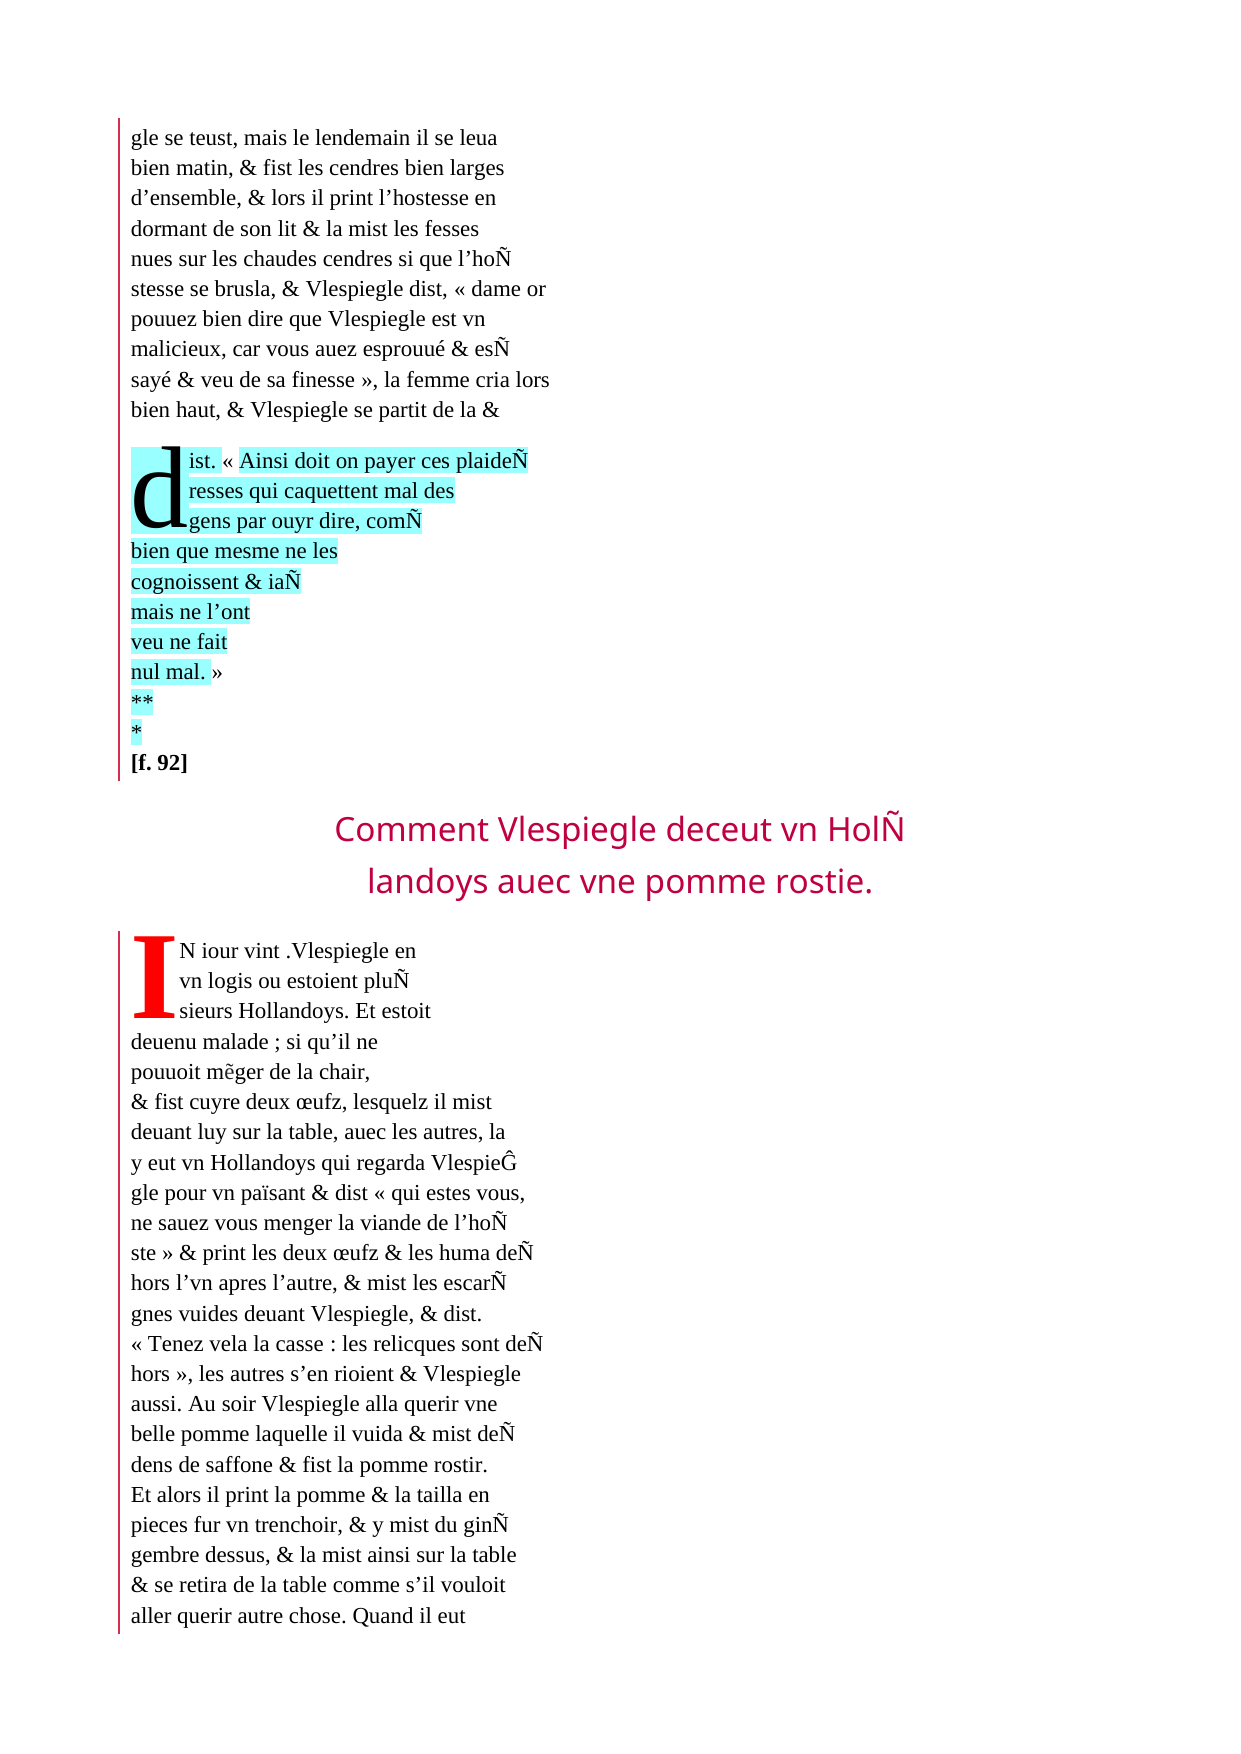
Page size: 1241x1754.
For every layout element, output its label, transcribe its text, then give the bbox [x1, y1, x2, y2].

text IN iour vint .Vlespiegle en vn logis ou estoient pluÑ sieurs Hollandoys. Et estoit deuenu malade ; si qu’il ne pouuoit mẽger de la chair, & fist cuyre deux œufz, lesquelz il mist deuant luy sur la table, auec les autres, la y eut vn Hollandoys qui regarda VlespieĜ gle pour vn païsant & dist « qui estes vous, ne sauez vous menger la viande de l’hoÑ ste » & print les deux œufz & les huma deÑ hors l’vn apres l’autre, & mist les escarÑ gnes vuides deuant Vlespiegle, & dist. « Tenez vela la casse : les relicques sont deÑ hors », les autres s’en rioient & Vlespiegle aussi. Au soir Vlespiegle alla querir vne belle pomme laquelle il vuida & mist deÑ dens de saffone & fist la pomme rostir. Et alors il print la pomme & la tailla en pieces fur vn trenchoir, & y mist du ginÑ gembre dessus, & la mist ainsi sur la table & se retira de la table comme s’il vouloit aller querir autre chose. Quand il eut [120, 931, 1122, 1634]
text Comment Vlespiegle deceut vn HolÑ landoys auec vne pomme rostie. [118, 806, 1122, 904]
text dist. « Ainsi doit on payer ces plaideÑ resses qui caquettent mal des gens par ouyr dire, comÑ bien que mesme ne les cognoissent & iaÑ mais ne l’ont veu ne fait nul mal. » ** * [f. 92] [120, 441, 1122, 781]
text gle se teust, mais le lendemain il se leua bien matin, & fist les cendres bien larges d’ensemble, & lors il print l’hostesse en dormant de son lit & la mist les fesses nues sur les chaudes cendres si que l’hoÑ stesse se brusla, & Vlespiegle dist, « dame or pouuez bien dire que Vlespiegle est vn malicieux, car vous auez esprouué & esÑ sayé & veu de sa finesse », la femme cria lors bien haut, & Vlespiegle se partit de la & [120, 118, 1122, 422]
